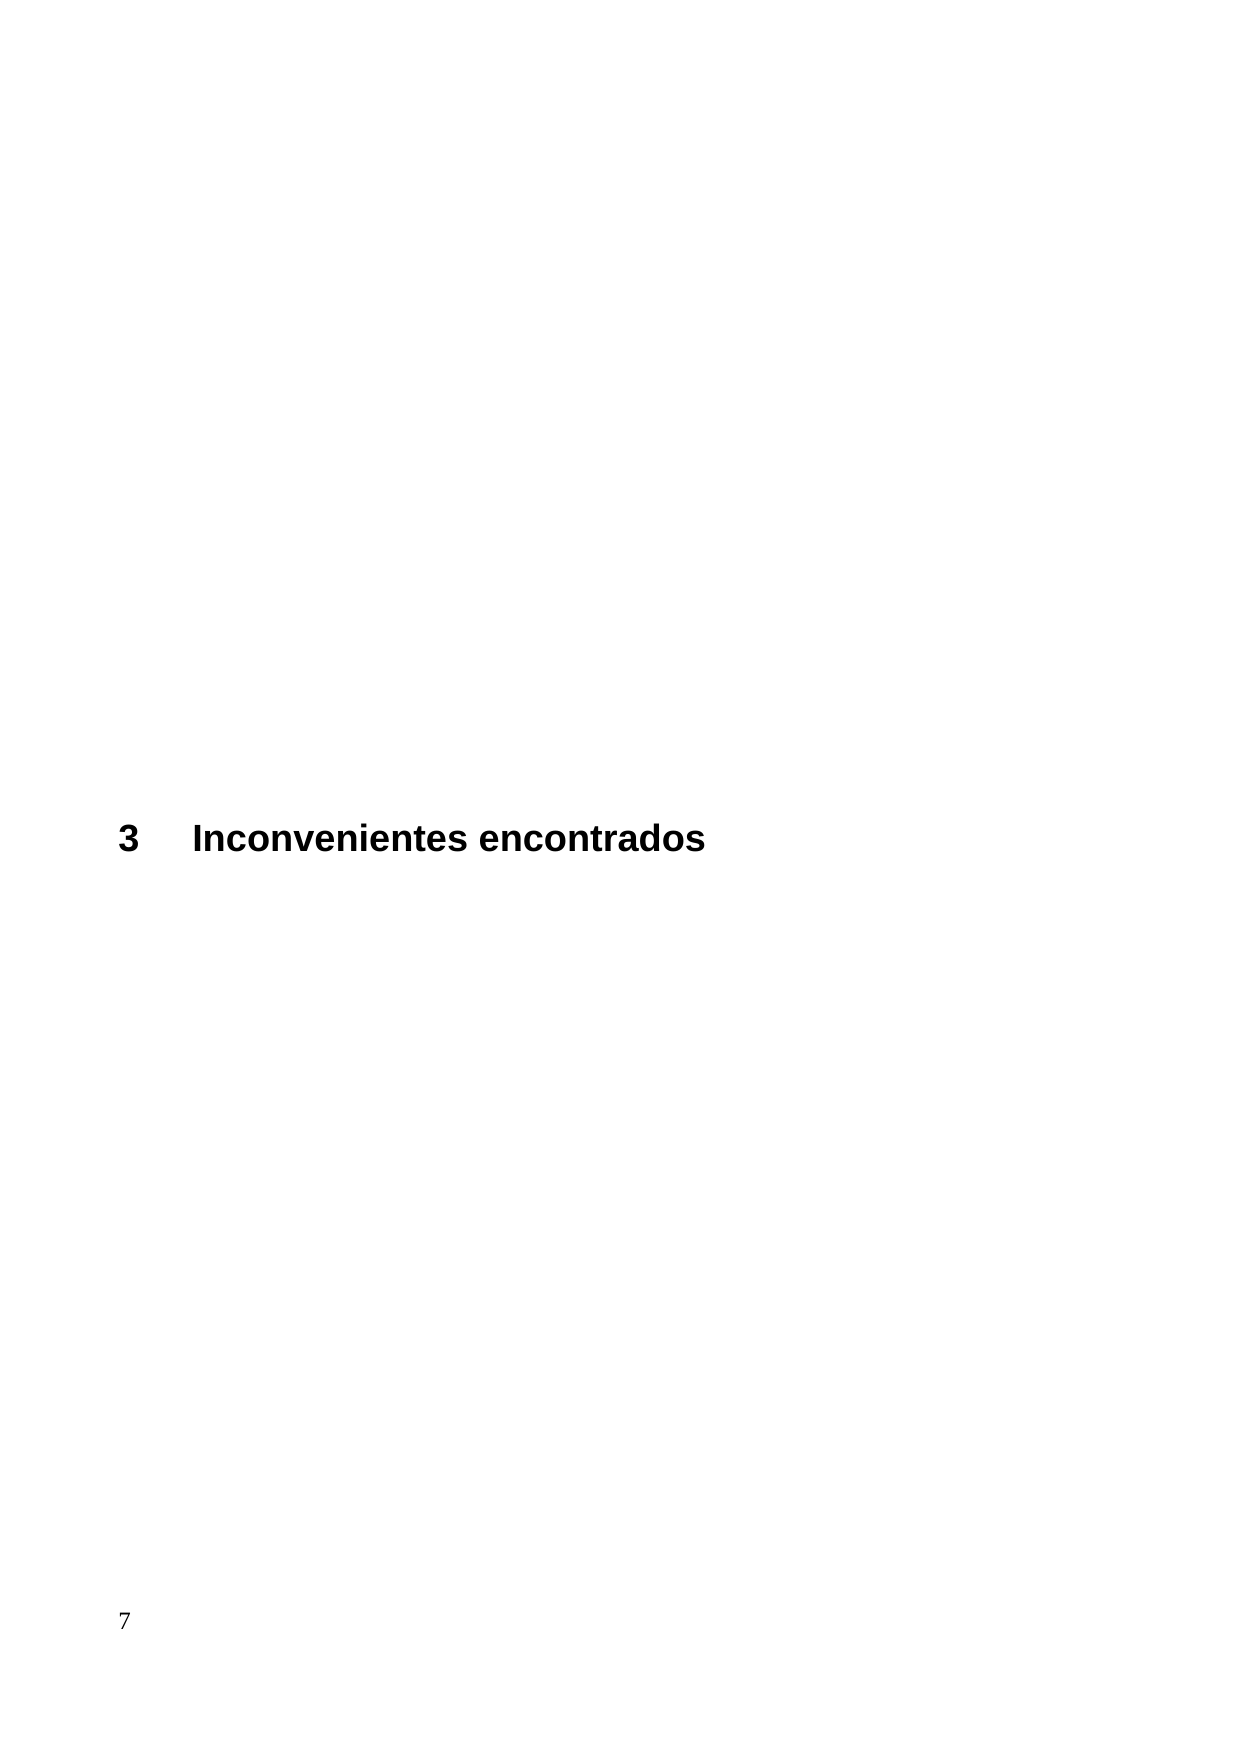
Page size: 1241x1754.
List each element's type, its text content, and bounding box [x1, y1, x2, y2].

subtitle Inconvenientes encontrados [118, 816, 1122, 860]
